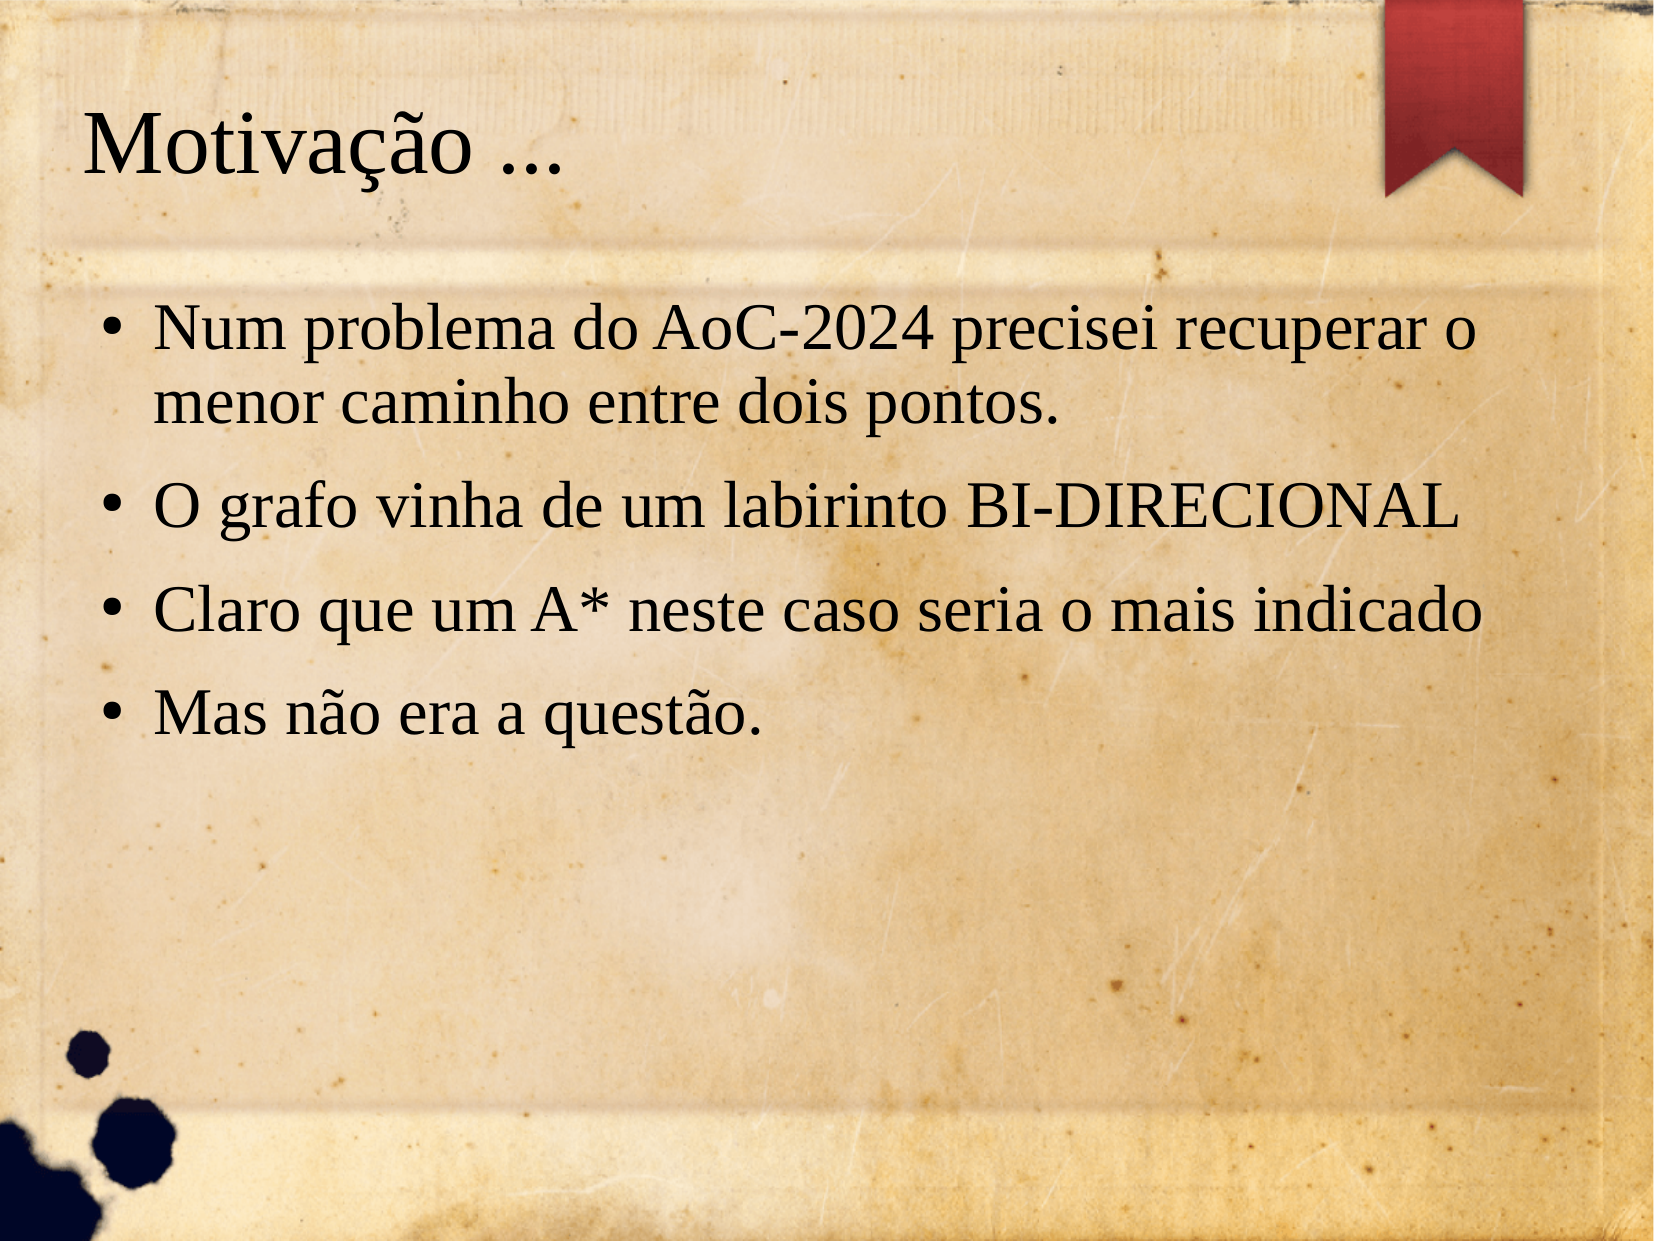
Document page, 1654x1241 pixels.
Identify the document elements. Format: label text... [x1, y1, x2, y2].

title Motivação ... [82, 49, 1347, 237]
picture [0, 0, 1654, 1241]
list Num problema do AoC-2024 precisei recuperar o menor caminho entre dois pontos. O grafo vinha de um labirinto BI-DIRECIONAL Claro que um A* neste caso seria o mais indicado Mas não era a questão. [82, 290, 1538, 1010]
